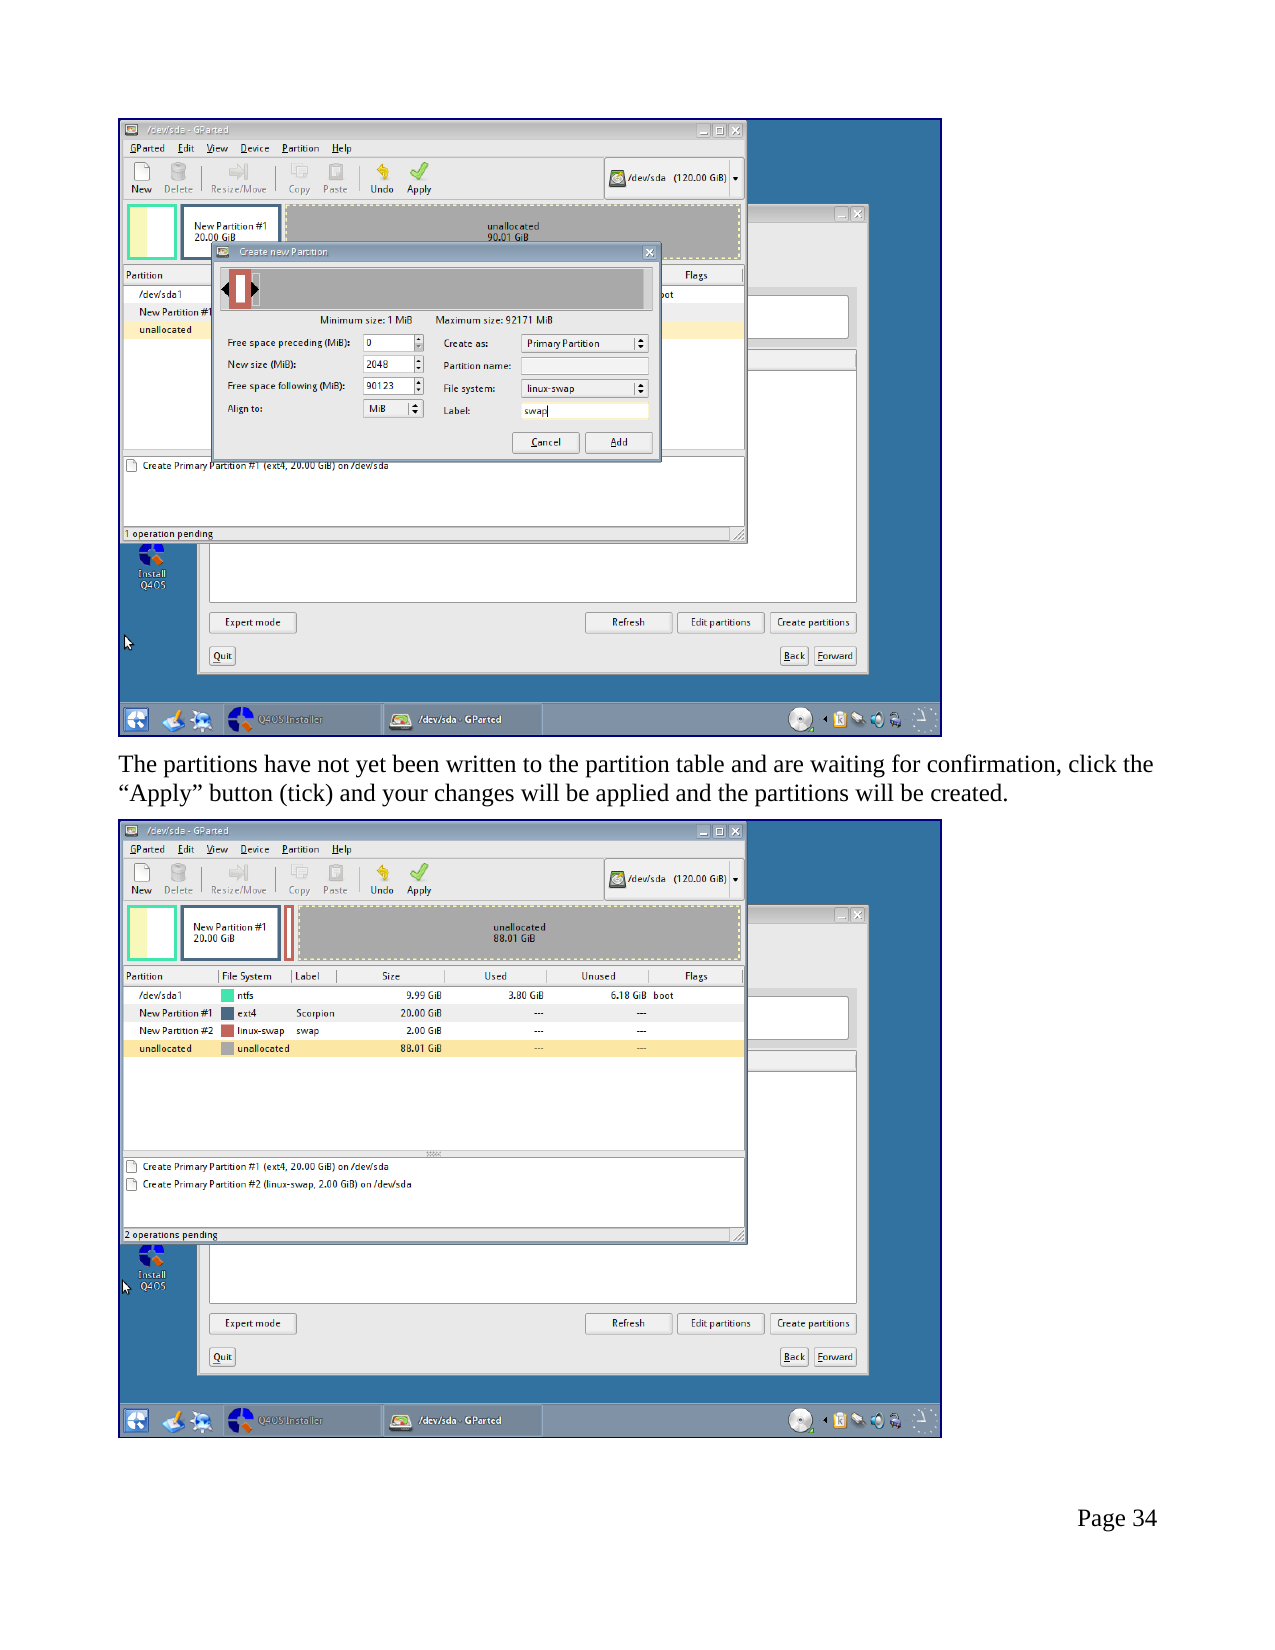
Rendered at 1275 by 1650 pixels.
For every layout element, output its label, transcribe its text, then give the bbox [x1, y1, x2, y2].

picture [120, 821, 940, 1437]
text The partitions have not yet been written to the partition table and are waiting for confirmation, click the “Apply” button (tick) and your changes will be applied and the partitions will be created. [118, 749, 1157, 807]
picture [120, 120, 940, 735]
